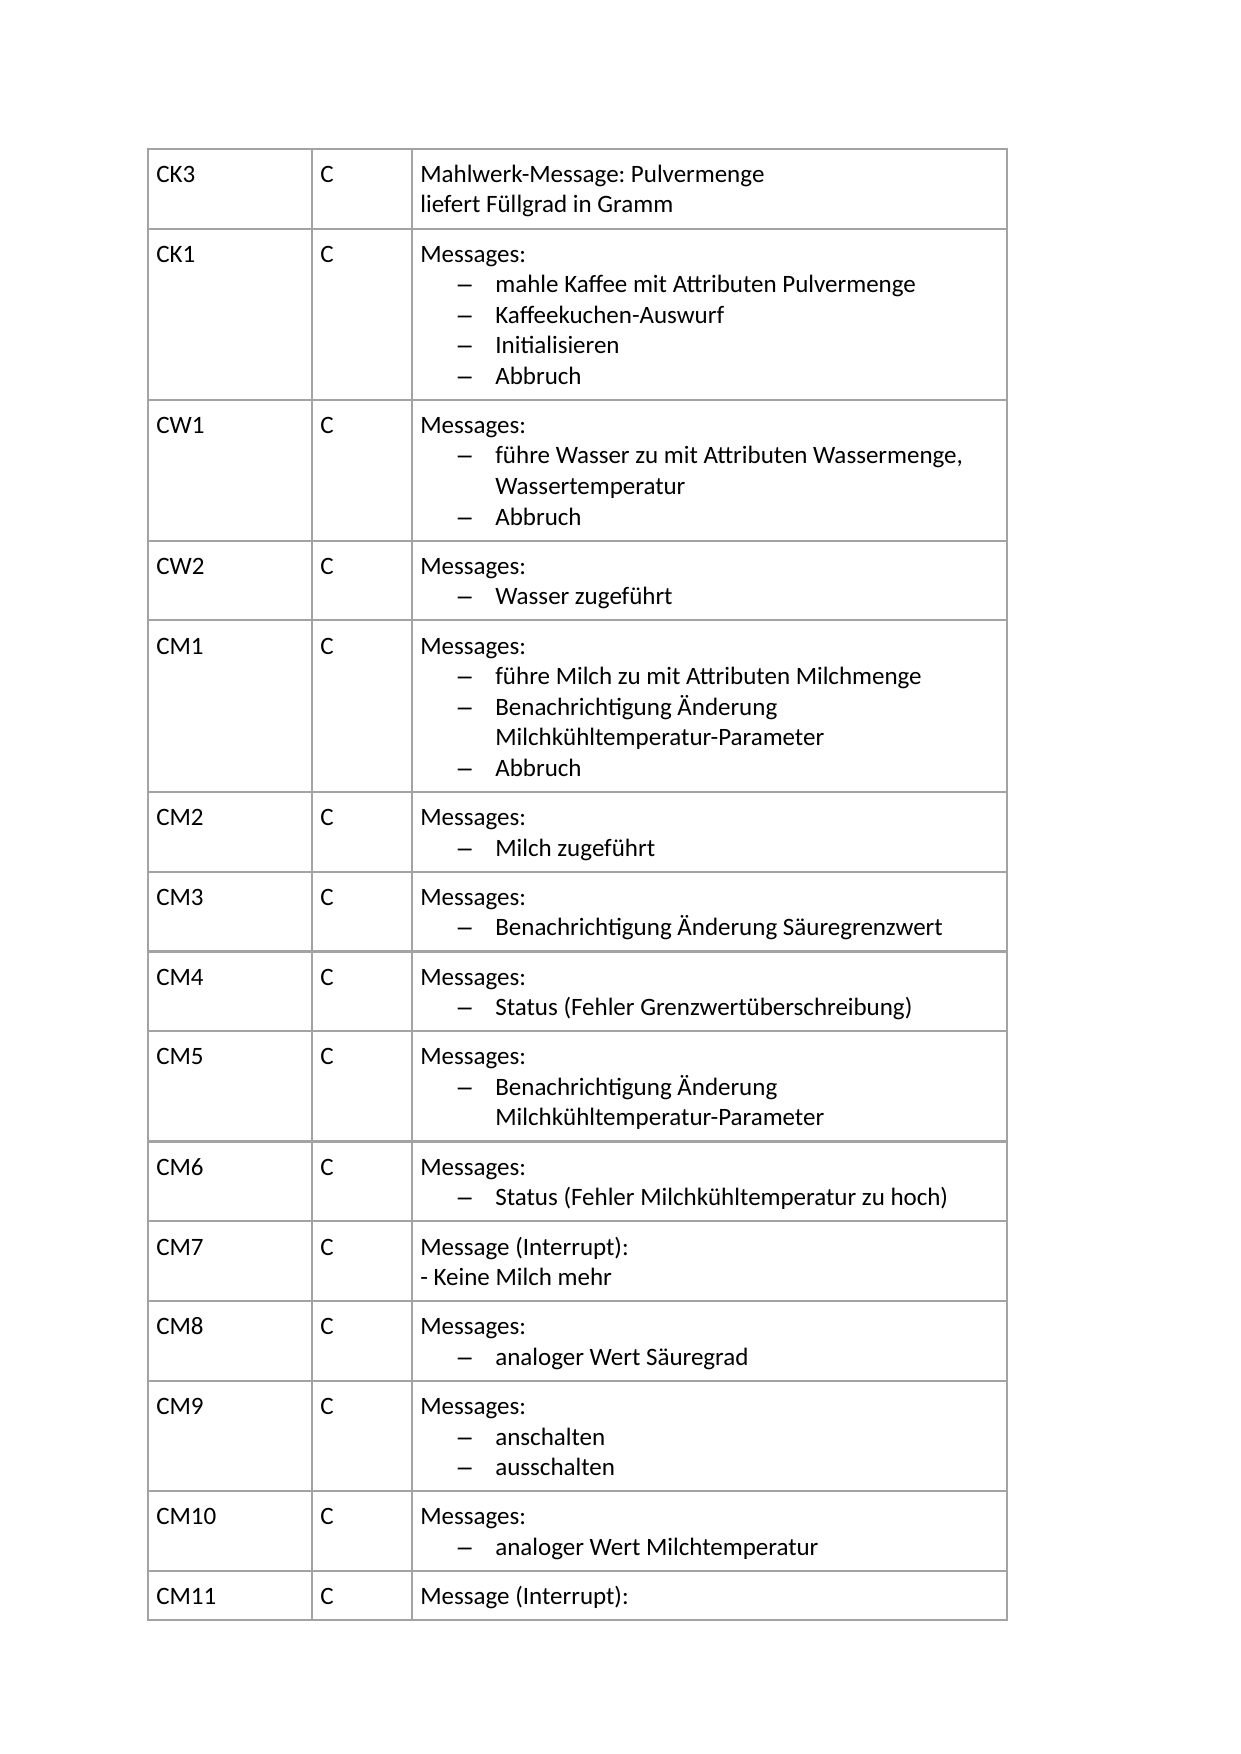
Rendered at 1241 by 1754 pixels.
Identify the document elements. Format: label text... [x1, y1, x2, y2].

table_cell CM7 [149, 1222, 311, 1300]
table_cell CM3 [149, 873, 311, 950]
table_cell C [313, 1492, 411, 1570]
table_cell CM4 [149, 953, 311, 1030]
table_cell Message (Interrupt): [413, 1572, 1006, 1619]
table_cell CK1 [149, 230, 311, 399]
table_cell CM5 [149, 1032, 311, 1140]
table_cell C [313, 1143, 411, 1220]
table_cell CM9 [149, 1382, 311, 1490]
table_cell CM11 [149, 1572, 311, 1619]
table_cell Messages: Status (Fehler Milchkühltemperatur zu hoch) [413, 1143, 1006, 1220]
table_cell Messages: Milch zugeführt [413, 793, 1006, 871]
table_cell C [313, 150, 411, 227]
table_cell Messages: mahle Kaffee mit Attributen Pulvermenge Kaffeekuchen-Auswurf Initialisieren Abbruch [413, 230, 1006, 399]
table_cell C [313, 793, 411, 871]
table_cell C [313, 401, 411, 539]
table_cell C [313, 1032, 411, 1140]
table_cell Messages: Status (Fehler Grenzwertüberschreibung) [413, 953, 1006, 1030]
table_cell C [313, 953, 411, 1030]
table_cell C [313, 1572, 411, 1619]
table_cell CM8 [149, 1302, 311, 1380]
table_cell C [313, 621, 411, 791]
table_cell C [313, 873, 411, 950]
table_cell CW2 [149, 542, 311, 619]
table_cell C [313, 230, 411, 399]
table_cell Messages: Benachrichtigung Änderung Säuregrenzwert [413, 873, 1006, 950]
table_cell C [313, 1222, 411, 1300]
table_cell Messages: führe Wasser zu mit Attributen Wassermenge, Wassertemperatur Abbruch [413, 401, 1006, 539]
table_cell C [313, 542, 411, 619]
table_cell C [313, 1302, 411, 1380]
table_cell Messages: Wasser zugeführt [413, 542, 1006, 619]
table_cell CK3 [149, 150, 311, 227]
table_cell CM10 [149, 1492, 311, 1570]
table_cell Messages: Benachrichtigung Änderung Milchkühltemperatur-Parameter [413, 1032, 1006, 1140]
table_cell C [313, 1382, 411, 1490]
table_cell CW1 [149, 401, 311, 539]
table_cell Messages: anschalten ausschalten [413, 1382, 1006, 1490]
table_cell Messages: analoger Wert Säuregrad [413, 1302, 1006, 1380]
table_cell CM1 [149, 621, 311, 791]
table_cell CM6 [149, 1143, 311, 1220]
table_cell Messages: führe Milch zu mit Attributen Milchmenge Benachrichtigung Änderung Milchkühltemperatur-Parameter Abbruch [413, 621, 1006, 791]
table_cell CM2 [149, 793, 311, 871]
table_cell Messages: analoger Wert Milchtemperatur [413, 1492, 1006, 1570]
table_cell Mahlwerk-Message: Pulvermenge liefert Füllgrad in Gramm [413, 150, 1006, 227]
table_cell Message (Interrupt): - Keine Milch mehr [413, 1222, 1006, 1300]
